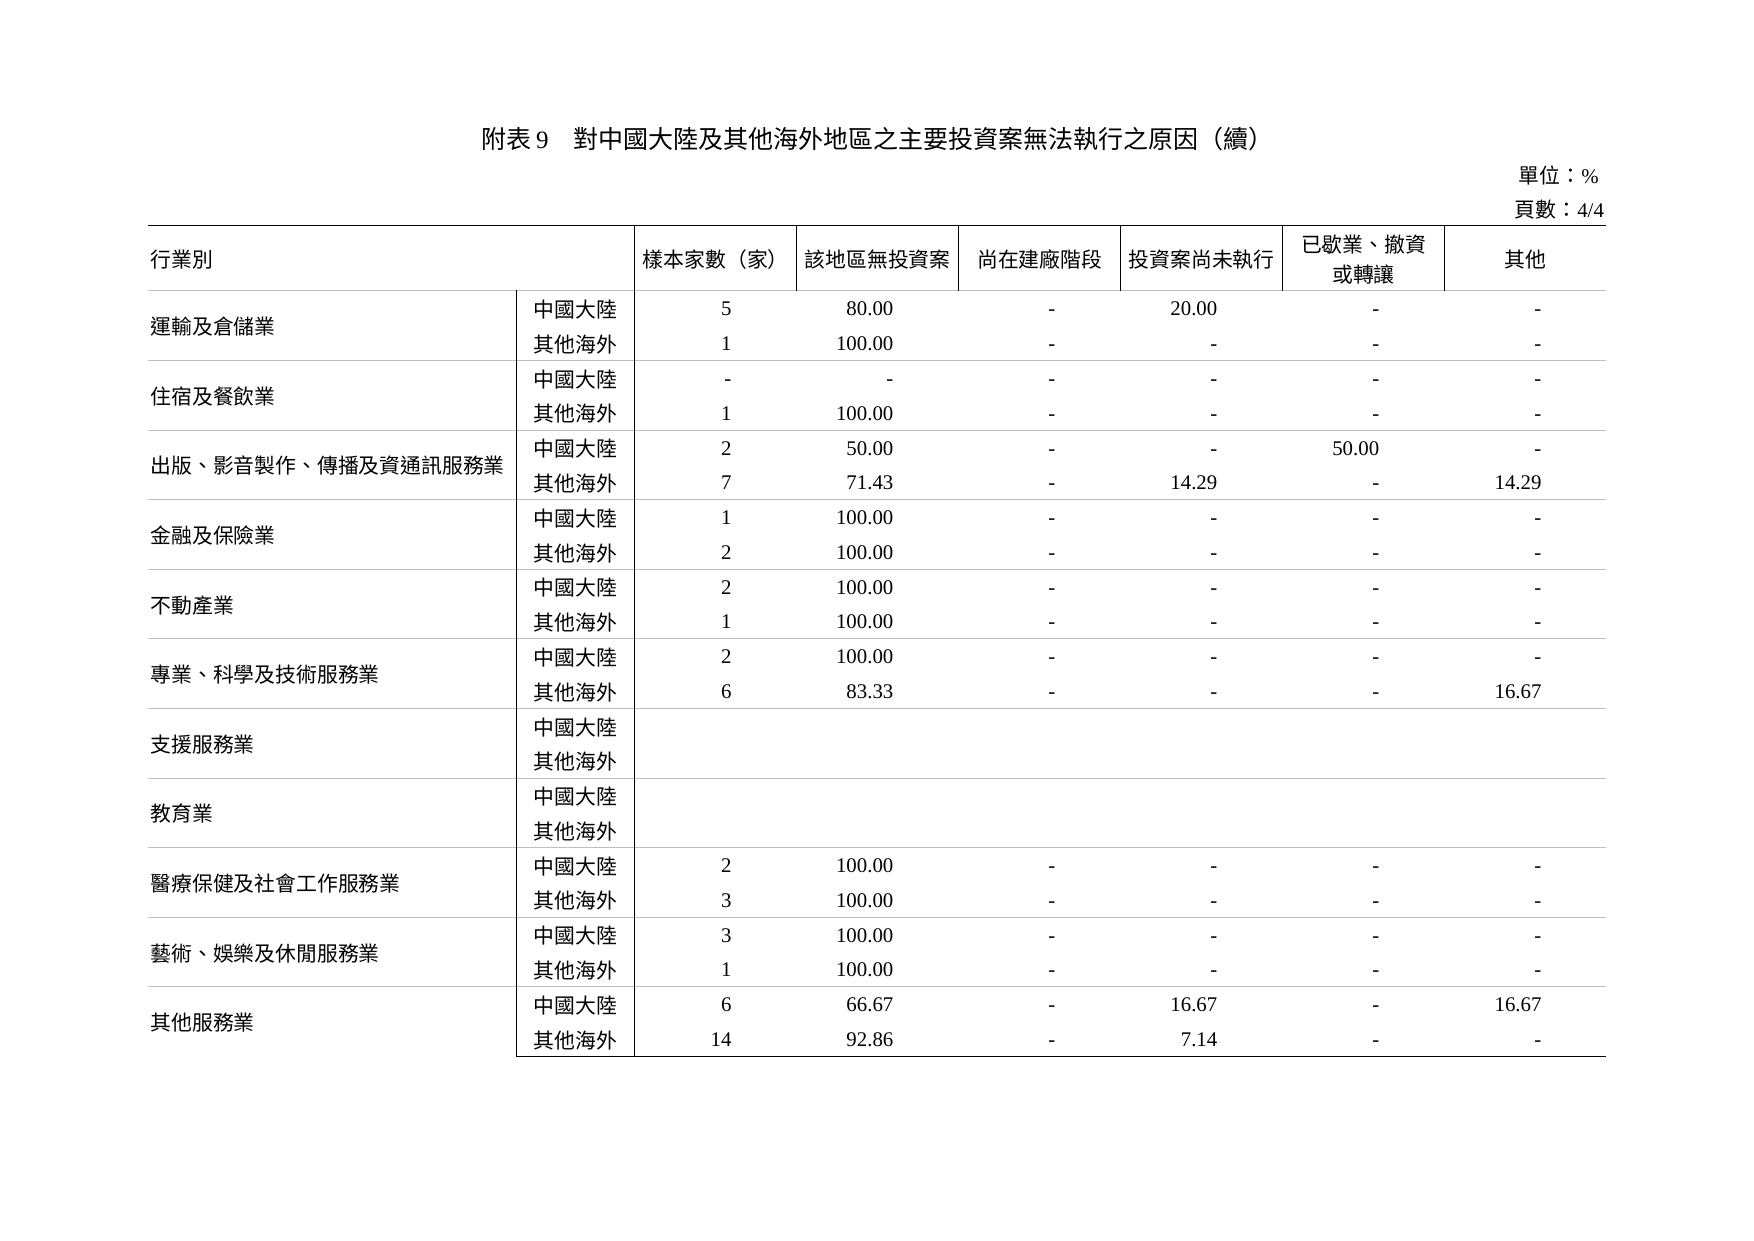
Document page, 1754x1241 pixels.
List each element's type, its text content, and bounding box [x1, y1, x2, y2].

table_cell - [959, 431, 1120, 464]
table_cell 支援服務業 [148, 709, 516, 777]
table_cell 92.86 [796, 1021, 958, 1056]
table_cell - [1120, 361, 1282, 395]
table_cell - [1283, 639, 1444, 673]
table_cell 2 [635, 534, 796, 569]
table_cell [1283, 812, 1444, 847]
table_cell 頁數：4/4 [148, 192, 1606, 225]
table_cell 7.14 [1120, 1021, 1282, 1056]
table_cell 其他海外 [517, 534, 634, 569]
table_cell 6 [635, 673, 796, 708]
table_cell 16.67 [1444, 673, 1606, 708]
table_cell - [959, 673, 1120, 708]
table_cell - [1444, 951, 1606, 986]
table_cell 已歇業、撤資 或轉讓 [1283, 226, 1444, 290]
table_cell 100.00 [796, 848, 958, 882]
table_cell [635, 709, 796, 743]
table_cell 3 [635, 882, 796, 917]
table_cell - [1444, 918, 1606, 951]
table_cell - [1283, 534, 1444, 569]
table_cell - [1444, 431, 1606, 464]
table_cell 中國大陸 [517, 848, 634, 882]
table_cell - [1283, 918, 1444, 951]
table_cell 樣本家數（家） [635, 226, 796, 290]
table_cell 中國大陸 [517, 639, 634, 673]
table_cell 80.00 [796, 291, 958, 325]
table_cell - [1444, 534, 1606, 569]
table_cell - [1444, 361, 1606, 395]
table_cell - [1120, 604, 1282, 638]
table_cell 金融及保險業 [148, 500, 516, 569]
table_cell [1444, 743, 1606, 777]
table_cell - [796, 361, 958, 395]
table_cell [1444, 812, 1606, 847]
table_cell [959, 779, 1120, 812]
table_cell [1120, 743, 1282, 777]
table_cell 20.00 [1120, 291, 1282, 325]
table_cell 14.29 [1120, 464, 1282, 499]
table_cell 出版、影音製作、傳播及資通訊服務業 [148, 431, 516, 499]
table_cell [1120, 812, 1282, 847]
table_cell 中國大陸 [517, 431, 634, 464]
table_cell 66.67 [796, 987, 958, 1021]
table_cell 100.00 [796, 534, 958, 569]
table_cell - [1283, 395, 1444, 429]
table_cell 100.00 [796, 918, 958, 951]
table_cell 中國大陸 [517, 918, 634, 951]
table_cell 2 [635, 570, 796, 603]
table_cell 50.00 [796, 431, 958, 464]
table_cell - [1283, 1021, 1444, 1056]
table_cell [796, 709, 958, 743]
table_cell - [1120, 325, 1282, 360]
table_cell [1283, 779, 1444, 812]
table_cell [1444, 709, 1606, 743]
table_cell 3 [635, 918, 796, 951]
table_cell [796, 812, 958, 847]
table_cell 藝術、娛樂及休閒服務業 [148, 918, 516, 986]
table_cell 專業、科學及技術服務業 [148, 639, 516, 708]
table_cell 2 [635, 848, 796, 882]
table_cell - [959, 500, 1120, 534]
table_cell - [959, 848, 1120, 882]
table_cell 其他海外 [517, 395, 634, 429]
table_cell 投資案尚未執行 [1121, 226, 1282, 290]
table_cell - [1444, 500, 1606, 534]
table_cell - [959, 882, 1120, 917]
table_cell - [1283, 361, 1444, 395]
table_cell - [959, 570, 1120, 603]
table_cell 中國大陸 [517, 500, 634, 534]
table_cell - [959, 361, 1120, 395]
table_cell 16.67 [1120, 987, 1282, 1021]
table_cell - [959, 604, 1120, 638]
table_cell - [1283, 500, 1444, 534]
table_cell 單位：% [148, 158, 1606, 192]
table_cell - [1120, 951, 1282, 986]
table_cell 16.67 [1444, 987, 1606, 1021]
table_cell [635, 743, 796, 777]
table_cell 1 [635, 951, 796, 986]
table_cell 中國大陸 [517, 291, 634, 325]
table_cell - [1283, 951, 1444, 986]
table_cell - [1283, 673, 1444, 708]
table_cell - [1444, 639, 1606, 673]
table_cell - [959, 534, 1120, 569]
table_cell 中國大陸 [517, 709, 634, 743]
table_cell 中國大陸 [517, 779, 634, 812]
table_cell 行業別 [148, 226, 634, 290]
table_cell - [1283, 570, 1444, 603]
table_cell - [1120, 882, 1282, 917]
table_cell - [1283, 882, 1444, 917]
table_cell [635, 812, 796, 847]
table_cell [1120, 779, 1282, 812]
table_cell 其他海外 [517, 743, 634, 777]
table_cell 1 [635, 604, 796, 638]
table_cell 教育業 [148, 779, 516, 847]
table_cell - [1120, 395, 1282, 429]
table_cell - [1283, 325, 1444, 360]
table_cell [1283, 743, 1444, 777]
table_cell - [1283, 291, 1444, 325]
table_cell - [1283, 987, 1444, 1021]
table_cell - [1120, 570, 1282, 603]
table_cell - [1120, 848, 1282, 882]
table_cell 14.29 [1444, 464, 1606, 499]
table_cell 中國大陸 [517, 570, 634, 603]
table_cell - [1120, 534, 1282, 569]
table_cell 1 [635, 395, 796, 429]
table_cell 1 [635, 325, 796, 360]
table_cell - [1444, 395, 1606, 429]
table_cell 83.33 [796, 673, 958, 708]
table_cell [959, 709, 1120, 743]
table_cell - [1444, 325, 1606, 360]
table_cell [959, 743, 1120, 777]
table_cell - [959, 464, 1120, 499]
table_cell [959, 812, 1120, 847]
table_cell - [1283, 848, 1444, 882]
table_cell - [959, 291, 1120, 325]
table_cell - [1120, 639, 1282, 673]
table_cell 1 [635, 500, 796, 534]
table_cell 50.00 [1283, 431, 1444, 464]
table_cell 其他海外 [517, 673, 634, 708]
table_cell 2 [635, 639, 796, 673]
table_cell 尚在建廠階段 [959, 226, 1120, 290]
table_cell 其他海外 [517, 882, 634, 917]
table_cell 100.00 [796, 395, 958, 429]
table_cell 71.43 [796, 464, 958, 499]
table_cell 100.00 [796, 604, 958, 638]
table_cell - [959, 918, 1120, 951]
table_cell 100.00 [796, 570, 958, 603]
table_cell - [959, 639, 1120, 673]
table_cell 100.00 [796, 951, 958, 986]
table_cell - [635, 361, 796, 395]
table_cell - [1120, 673, 1282, 708]
table_cell 其他海外 [517, 325, 634, 360]
table_cell - [959, 1021, 1120, 1056]
table_cell 不動產業 [148, 570, 516, 638]
table_cell 5 [635, 291, 796, 325]
table_cell - [1283, 464, 1444, 499]
table_cell - [1120, 918, 1282, 951]
table_cell - [1444, 882, 1606, 917]
table_cell 7 [635, 464, 796, 499]
table_cell - [1444, 570, 1606, 603]
table_cell - [1283, 604, 1444, 638]
table_cell [796, 743, 958, 777]
table_cell 其他 [1445, 226, 1606, 290]
table_cell [1120, 709, 1282, 743]
table_cell [635, 779, 796, 812]
table_header 附表9 對中國大陸及其他海外地區之主要投資案無法執行之原因（續） [148, 118, 1606, 158]
table_cell 100.00 [796, 882, 958, 917]
table_cell 其他海外 [517, 1021, 634, 1056]
table_cell - [959, 395, 1120, 429]
table_cell - [1120, 500, 1282, 534]
table_cell - [1444, 1021, 1606, 1056]
table_cell [796, 779, 958, 812]
table_cell - [1444, 604, 1606, 638]
table_cell 醫療保健及社會工作服務業 [148, 848, 516, 917]
table_cell 100.00 [796, 639, 958, 673]
table_cell [1444, 779, 1606, 812]
table_cell 其他服務業 [148, 987, 516, 1056]
table_cell 14 [635, 1021, 796, 1056]
table_cell - [959, 951, 1120, 986]
table_cell 2 [635, 431, 796, 464]
table_cell 運輸及倉儲業 [148, 291, 516, 360]
table_cell 住宿及餐飲業 [148, 361, 516, 429]
table_cell - [1444, 291, 1606, 325]
table_cell 其他海外 [517, 951, 634, 986]
table_cell - [1120, 431, 1282, 464]
table_cell 其他海外 [517, 604, 634, 638]
table_cell 6 [635, 987, 796, 1021]
table_cell - [959, 987, 1120, 1021]
table_cell 其他海外 [517, 464, 634, 499]
table_cell - [1444, 848, 1606, 882]
table_cell 中國大陸 [517, 361, 634, 395]
table_cell 該地區無投資案 [797, 226, 958, 290]
table_cell 100.00 [796, 500, 958, 534]
table_cell - [959, 325, 1120, 360]
table_cell 中國大陸 [517, 987, 634, 1021]
table_cell 100.00 [796, 325, 958, 360]
table_cell 其他海外 [517, 812, 634, 847]
table_cell [1283, 709, 1444, 743]
